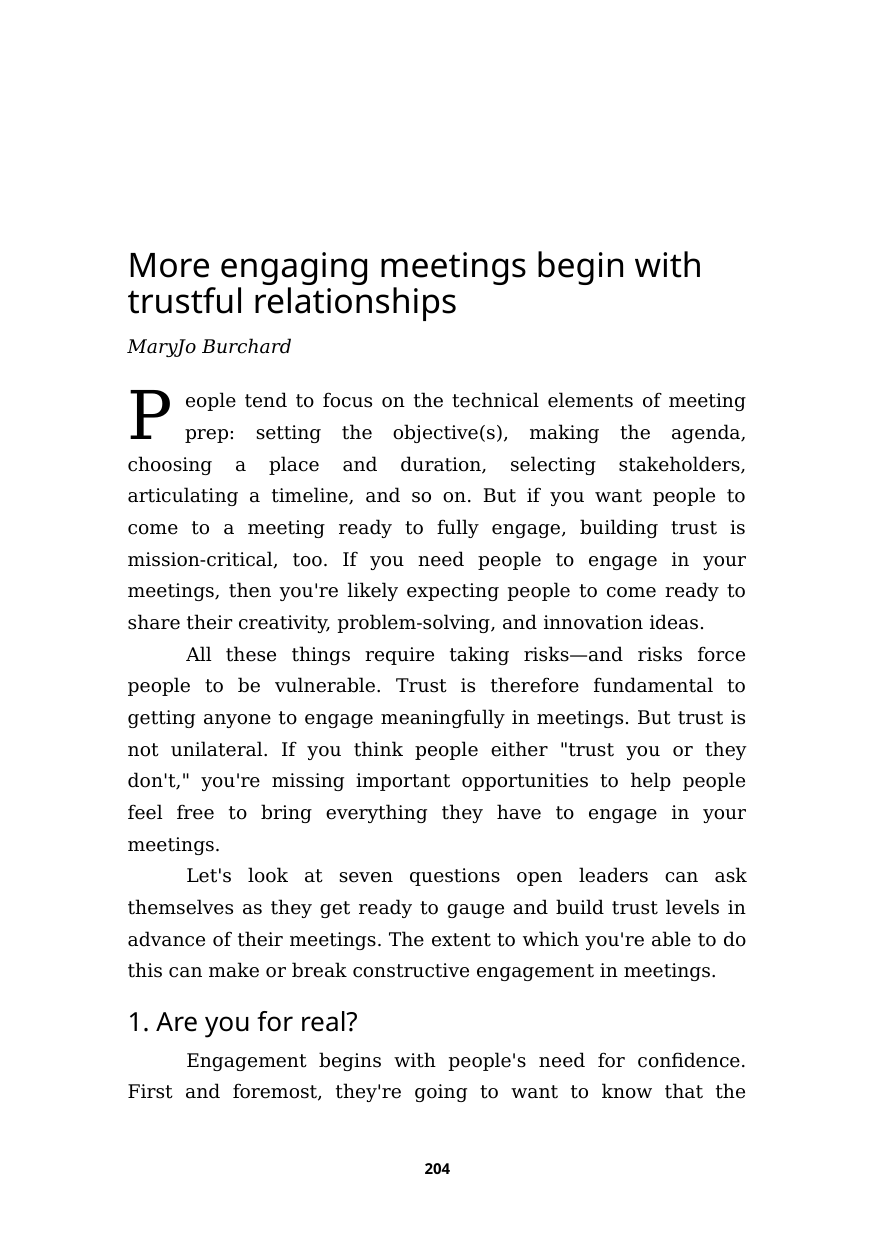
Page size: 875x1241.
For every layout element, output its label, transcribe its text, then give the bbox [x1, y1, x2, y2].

text Engagement begins with people's need for confidence. First and foremost, they're going to want to know that the [127, 1049, 747, 1103]
text Let's look at seven questions open leaders can ask themselves as they get ready to gauge and build trust levels in advance of their meetings. The extent to which you're able to do this can make or break constructive engagement in meetings. [127, 866, 747, 982]
text All these things require taking risks—and risks force people to be vulnerable. Trust is therefore fundamental to getting anyone to engage meaningfully in meetings. But trust is not unilateral. If you think people either "trust you or they don't," you're missing important opportunities to help people feel free to bring everything they have to engage in your meetings. [127, 644, 747, 856]
text MaryJo Burchard [127, 336, 747, 358]
subtitle 1. Are you for real? [127, 1007, 747, 1037]
text People tend to focus on the technical elements of meeting prep: setting the objective(s), making the agenda, choosing a place and duration, selecting stakeholders, articulating a timeline, and so on. But if you want people to come to a meeting ready to fully engage, building trust is mission-critical, too. If you need people to engage in your meetings, then you're likely expecting people to come ready to share their creativity, problem-solving, and innovation ideas. [127, 391, 747, 634]
subtitle More engaging meetings begin with trustful relationships [127, 246, 747, 324]
